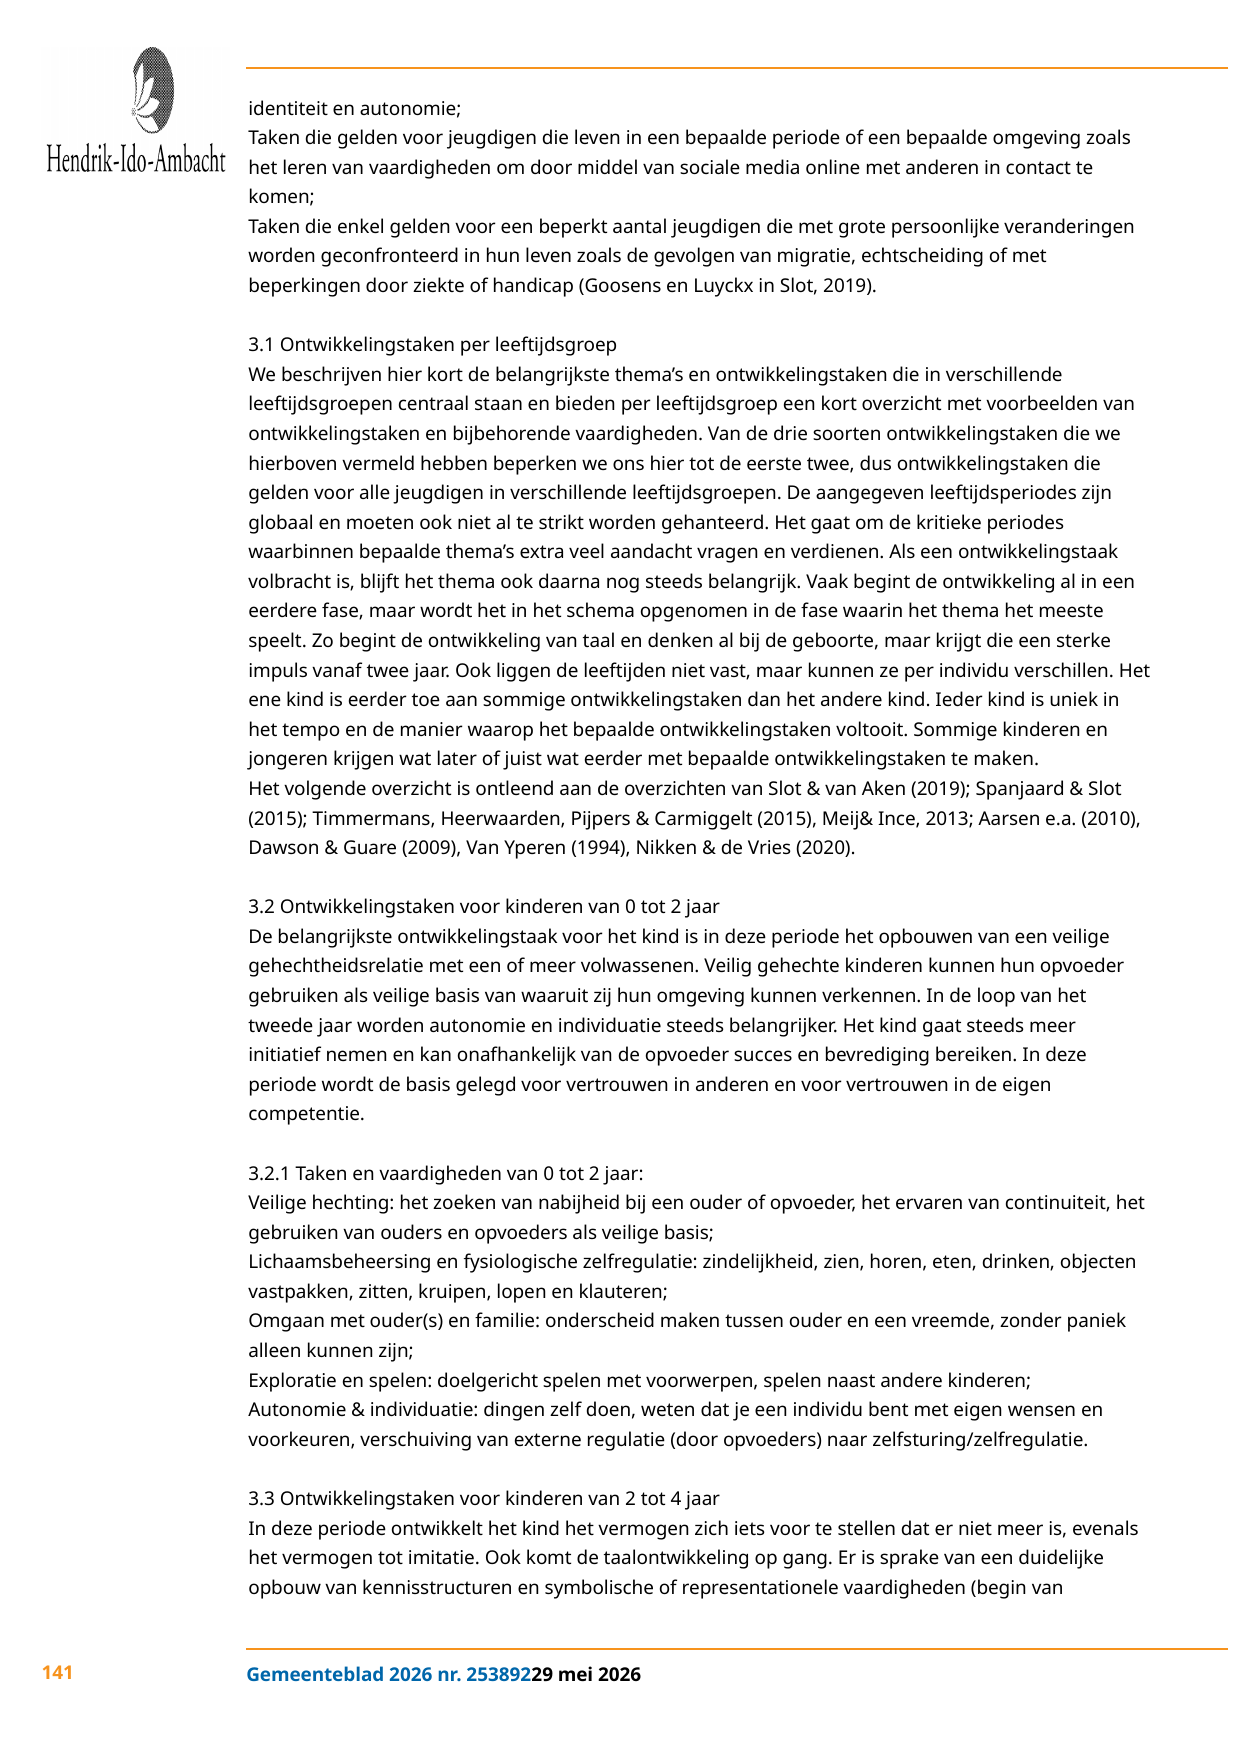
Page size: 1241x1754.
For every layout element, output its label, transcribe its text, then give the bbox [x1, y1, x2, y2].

text We beschrijven hier kort de belangrijkste thema’s en ontwikkelingstaken die in verschillende leeftijdsgroepen centraal staan en bieden per leeftijdsgroep een kort overzicht met voorbeelden van ontwikkelingstaken en bijbehorende vaardigheden. Van de drie soorten ontwikkelingstaken die we hierboven vermeld hebben beperken we ons hier tot de eerste twee, dus ontwikkelingstaken die gelden voor alle jeugdigen in verschillende leeftijdsgroepen. De aangegeven leeftijdsperiodes zijn globaal en moeten ook niet al te strikt worden gehanteerd. Het gaat om de kritieke periodes waarbinnen bepaalde thema’s extra veel aandacht vragen en verdienen. Als een ontwikkelingstaak volbracht is, blijft het thema ook daarna nog steeds belangrijk. Vaak begint de ontwikkeling al in een eerdere fase, maar wordt het in het schema opgenomen in de fase waarin het thema het meeste speelt. Zo begint de ontwikkeling van taal en denken al bij de geboorte, maar krijgt die een sterke impuls vanaf twee jaar. Ook liggen de leeftijden niet vast, maar kunnen ze per individu verschillen. Het ene kind is eerder toe aan sommige ontwikkelingstaken dan het andere kind. Ieder kind is uniek in het tempo en de manier waarop het bepaalde ontwikkelingstaken voltooit. Sommige kinderen en jongeren krijgen wat later of juist wat eerder met bepaalde ontwikkelingstaken te maken. [248, 361, 1152, 771]
text Taken die enkel gelden voor een beperkt aantal jeugdigen die met grote persoonlijke veranderingen worden geconfronteerd in hun leven zoals de gevolgen van migratie, echtscheiding of met beperkingen door ziekte of handicap (Goosens en Luyckx in Slot, 2019). [248, 213, 1152, 298]
text 3.2.1 Taken en vaardigheden van 0 tot 2 jaar: [248, 1160, 1152, 1186]
text In deze periode ontwikkelt het kind het vermogen zich iets voor te stellen dat er niet meer is, evenals het vermogen tot imitatie. Ook komt de taalontwikkeling op gang. Er is sprake van een duidelijke opbouw van kennisstructuren en symbolische of representationele vaardigheden (begin van [248, 1515, 1152, 1600]
text 3.1 Ontwikkelingstaken per leeftijdsgroep [248, 331, 1152, 357]
text Het volgende overzicht is ontleend aan de overzichten van Slot & van Aken (2019); Spanjaard & Slot (2015); Timmermans, Heerwaarden, Pijpers & Carmiggelt (2015), Meij& Ince, 2013; Aarsen e.a. (2010), Dawson & Guare (2009), Van Yperen (1994), Nikken & de Vries (2020). [248, 775, 1152, 860]
text Taken die gelden voor jeugdigen die leven in een bepaalde periode of een bepaalde omgeving zoals het leren van vaardigheden om door middel van sociale media online met anderen in contact te komen; [248, 124, 1152, 209]
text Exploratie en spelen: doelgericht spelen met voorwerpen, spelen naast andere kinderen; [248, 1367, 1152, 1393]
text 3.2 Ontwikkelingstaken voor kinderen van 0 tot 2 jaar [248, 893, 1152, 919]
text De belangrijkste ontwikkelingstaak voor het kind is in deze periode het opbouwen van een veilige gehechtheidsrelatie met een of meer volwassenen. Veilig gehechte kinderen kunnen hun opvoeder gebruiken als veilige basis van waaruit zij hun omgeving kunnen verkennen. In de loop van het tweede jaar worden autonomie en individuatie steeds belangrijker. Het kind gaat steeds meer initiatief nemen en kan onafhankelijk van de opvoeder succes en bevrediging bereiken. In deze periode wordt de basis gelegd voor vertrouwen in anderen en voor vertrouwen in de eigen competentie. [248, 923, 1152, 1126]
text Omgaan met ouder(s) en familie: onderscheid maken tussen ouder en een vreemde, zonder paniek alleen kunnen zijn; [248, 1308, 1152, 1363]
text 3.3 Ontwikkelingstaken voor kinderen van 2 tot 4 jaar [248, 1485, 1152, 1511]
text Lichaamsbeheersing en fysiologische zelfregulatie: zindelijkheid, zien, horen, eten, drinken, objecten vastpakken, zitten, kruipen, lopen en klauteren; [248, 1248, 1152, 1304]
picture [41, 47, 231, 172]
text Veilige hechting: het zoeken van nabijheid bij een ouder of opvoeder, het ervaren van continuiteit, het gebruiken van ouders en opvoeders als veilige basis; [248, 1189, 1152, 1245]
text identiteit en autonomie; [248, 95, 1152, 121]
text Autonomie & individuatie: dingen zelf doen, weten dat je een individu bent met eigen wensen en voorkeuren, verschuiving van externe regulatie (door opvoeders) naar zelfsturing/zelfregulatie. [248, 1396, 1152, 1452]
